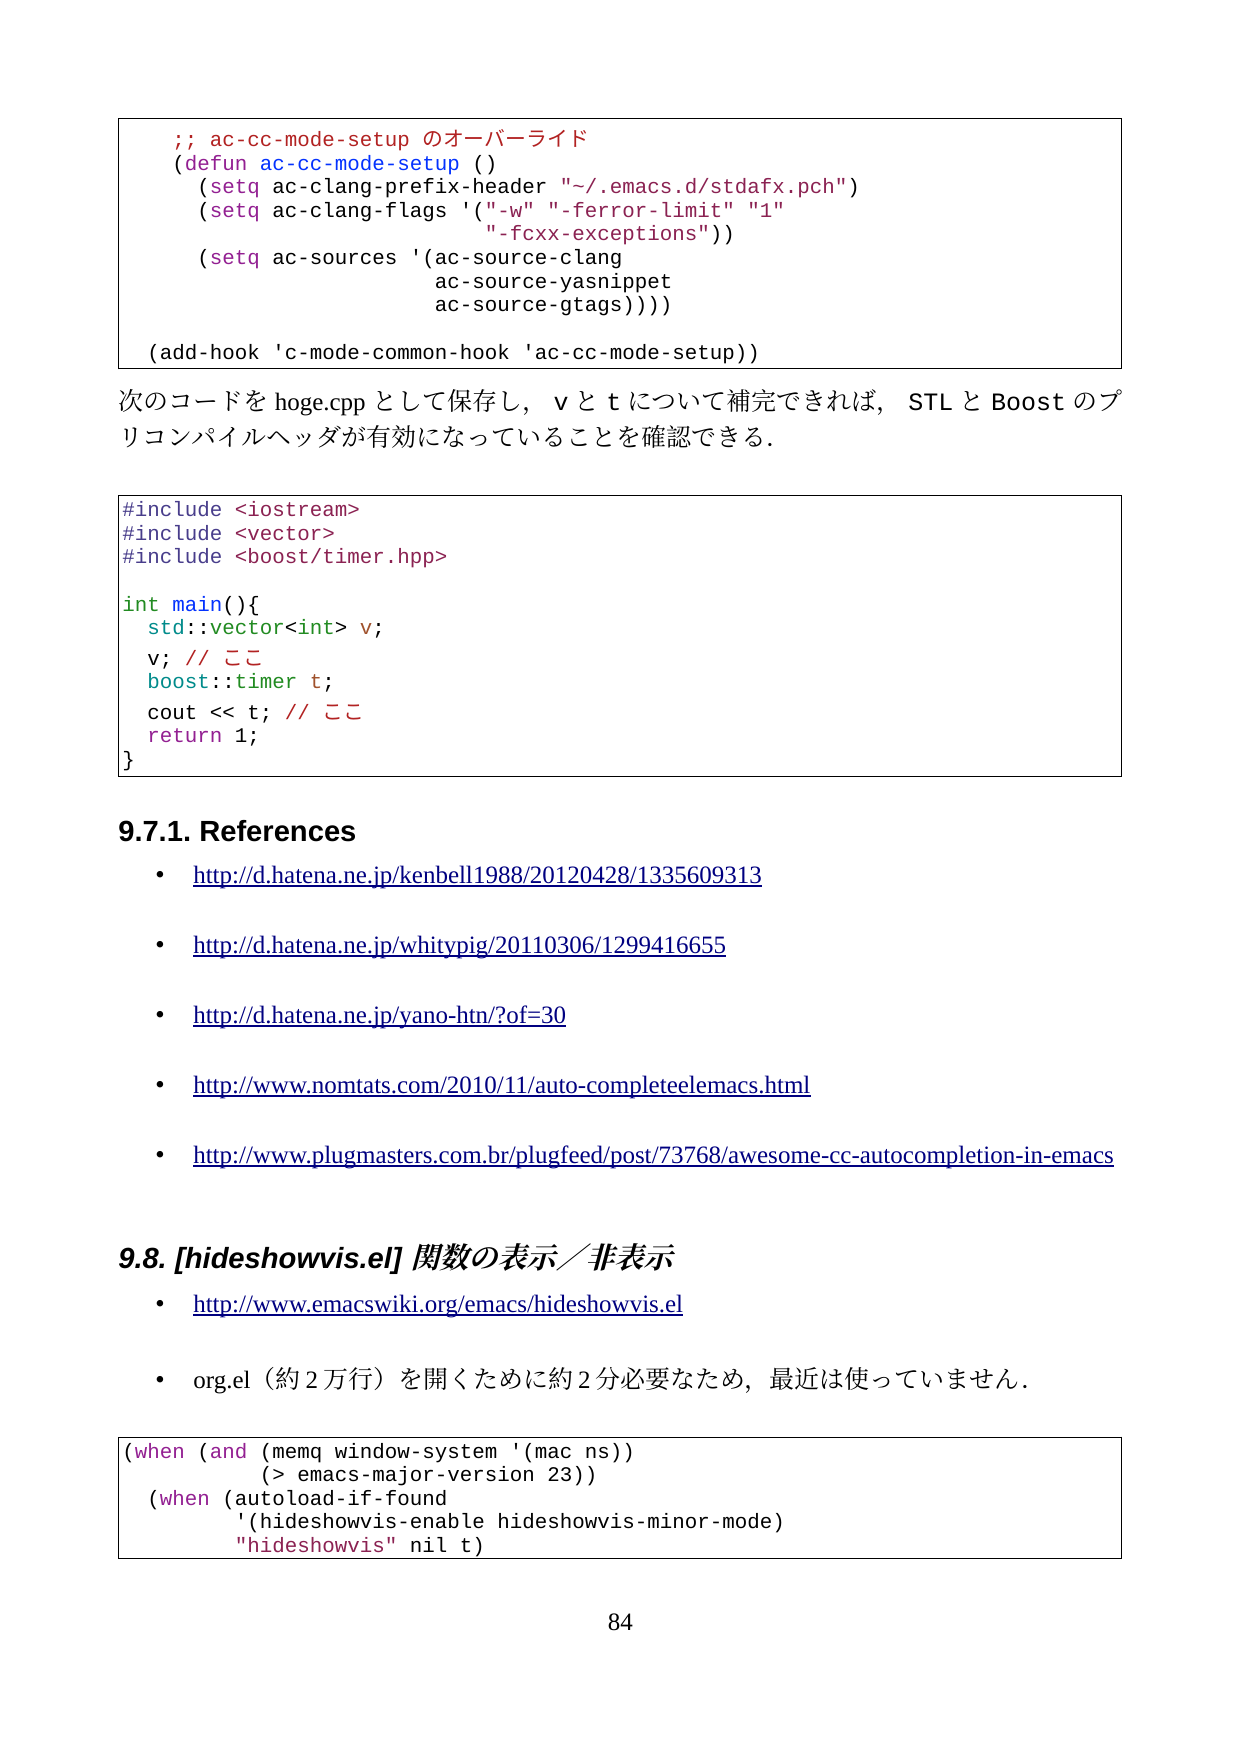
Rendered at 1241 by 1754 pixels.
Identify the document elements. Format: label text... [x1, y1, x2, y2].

text (> emacs-major-version 23)) [119, 1460, 1121, 1484]
text std::vector<int> v; [119, 613, 1121, 637]
list http://d.hatena.ne.jp/whitypig/20110306/1299416655 [156, 930, 1122, 988]
text return 1; [119, 721, 1121, 745]
text v; // ここ [119, 637, 1121, 667]
text #include <boost/timer.hpp> [119, 542, 1121, 566]
list http://www.nomtats.com/2010/11/auto-completeelemacs.html [156, 1070, 1122, 1128]
list http://d.hatena.ne.jp/kenbell1988/20120428/1335609313 [156, 860, 1122, 918]
list http://d.hatena.ne.jp/yano-htn/?of=30 [156, 1000, 1122, 1058]
list http://www.plugmasters.com.br/plugfeed/post/73768/awesome-cc-autocompletion-in-emacs [156, 1140, 1122, 1198]
text (defun ac-cc-mode-setup () [119, 148, 1121, 172]
text ac-source-yasnippet [119, 267, 1121, 290]
text ;; ac-cc-mode-setup のオーバーライド [119, 119, 1121, 148]
text boost::timer t; [119, 667, 1121, 691]
subtitle References [118, 814, 1122, 848]
text (setq ac-clang-flags '("-w" "-ferror-limit" "1" [119, 196, 1121, 219]
text (when (and (memq window-system '(mac ns)) [119, 1438, 1121, 1460]
text cout << t; // ここ [119, 691, 1121, 721]
subtitle [hideshowvis.el] 関数の表示／非表示 [118, 1235, 1122, 1277]
text (setq ac-sources '(ac-source-clang [119, 243, 1121, 267]
text int main(){ [119, 590, 1121, 613]
text 次のコードを hoge.cpp として保存し， v と t について補完できれば， STL と Boost のプリコンパイルヘッダが有効になっていることを確認できる． [118, 382, 1122, 483]
text ac-source-gtags)))) [119, 290, 1121, 314]
text "-fcxx-exceptions")) [119, 219, 1121, 243]
list org.el（約2万行）を開くために約2分必要なため，最近は使っていません． [156, 1359, 1122, 1424]
text '(hideshowvis-enable hideshowvis-minor-mode) [119, 1508, 1121, 1531]
text #include <iostream> [119, 496, 1121, 519]
list http://www.emacswiki.org/emacs/hideshowvis.el [156, 1289, 1122, 1347]
text (setq ac-clang-prefix-header "~/.emacs.d/stdafx.pch") [119, 172, 1121, 196]
text (when (autoload-if-found [119, 1484, 1121, 1508]
text } [119, 745, 1121, 776]
text "hideshowvis" nil t) [119, 1531, 1121, 1558]
text (add-hook 'c-mode-common-hook 'ac-cc-mode-setup)) [119, 338, 1121, 368]
text #include <vector> [119, 519, 1121, 542]
